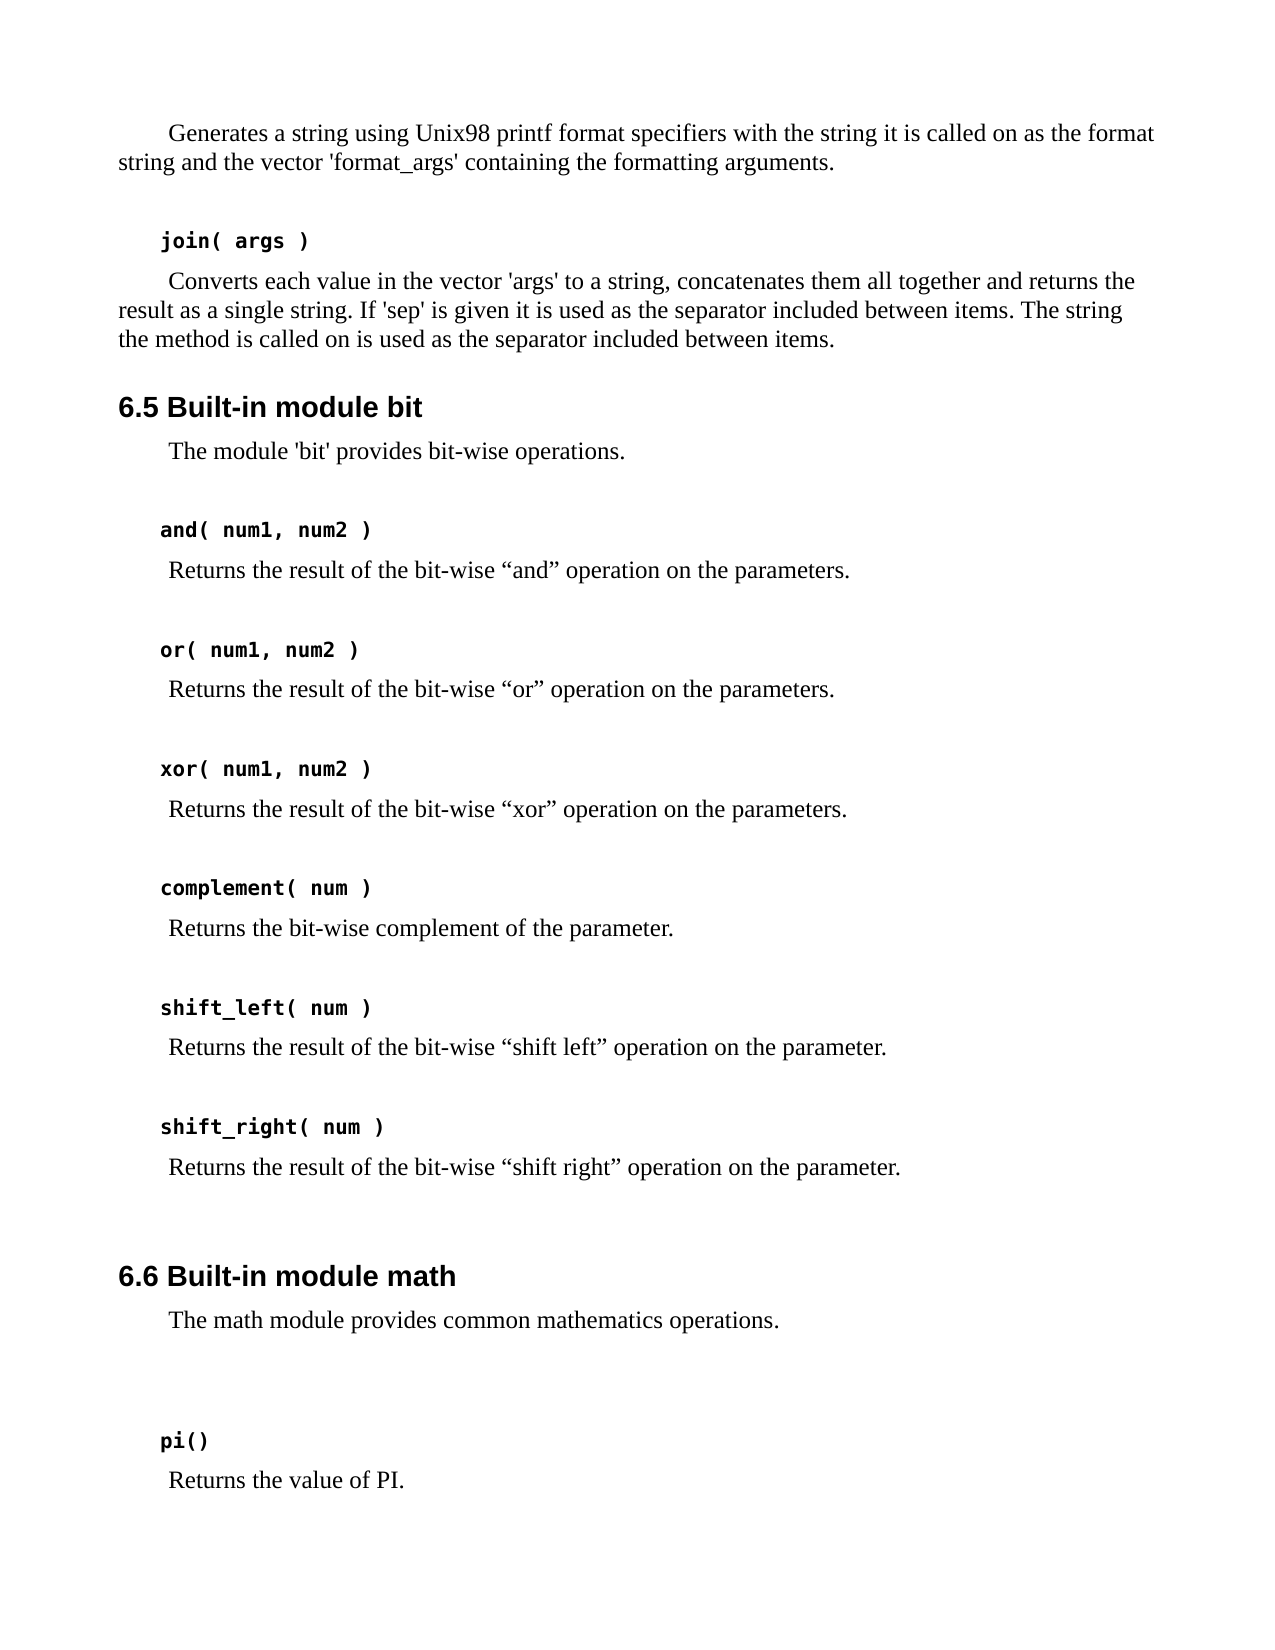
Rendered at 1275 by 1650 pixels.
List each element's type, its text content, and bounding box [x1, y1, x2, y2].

text The module 'bit' provides bit-wise operations. [118, 436, 1157, 465]
text and( num1, num2 ) [118, 518, 1157, 543]
text Returns the result of the bit-wise “or” operation on the parameters. [118, 674, 1157, 703]
text join( args ) [118, 229, 1157, 254]
subtitle 6.5 Built-in module bit [118, 390, 1157, 423]
text pi() [118, 1429, 1157, 1453]
text shift_left( num ) [118, 996, 1157, 1020]
text Returns the result of the bit-wise “and” operation on the parameters. [118, 555, 1157, 584]
text Returns the value of PI. [118, 1466, 1157, 1494]
text Generates a string using Unix98 printf format specifiers with the string it is called on as the format string and the vector 'format_args' containing the formatting arguments. [118, 118, 1157, 176]
text complement( num ) [118, 876, 1157, 901]
text Returns the result of the bit-wise “shift right” operation on the parameter. [118, 1152, 1157, 1180]
text Returns the bit-wise complement of the parameter. [118, 913, 1157, 942]
text xor( num1, num2 ) [118, 757, 1157, 781]
text Returns the result of the bit-wise “xor” operation on the parameters. [118, 794, 1157, 822]
text Converts each value in the vector 'args' to a string, concatenates them all together and returns the result as a single string. If 'sep' is given it is used as the separator included between items. The string the method is called on is used as the separator included between items. [118, 266, 1157, 352]
text Returns the result of the bit-wise “shift left” operation on the parameter. [118, 1032, 1157, 1061]
text shift_right( num ) [118, 1115, 1157, 1139]
subtitle 6.6 Built-in module math [118, 1259, 1157, 1293]
text The math module provides common mathematics operations. [118, 1305, 1157, 1334]
text or( num1, num2 ) [118, 638, 1157, 662]
